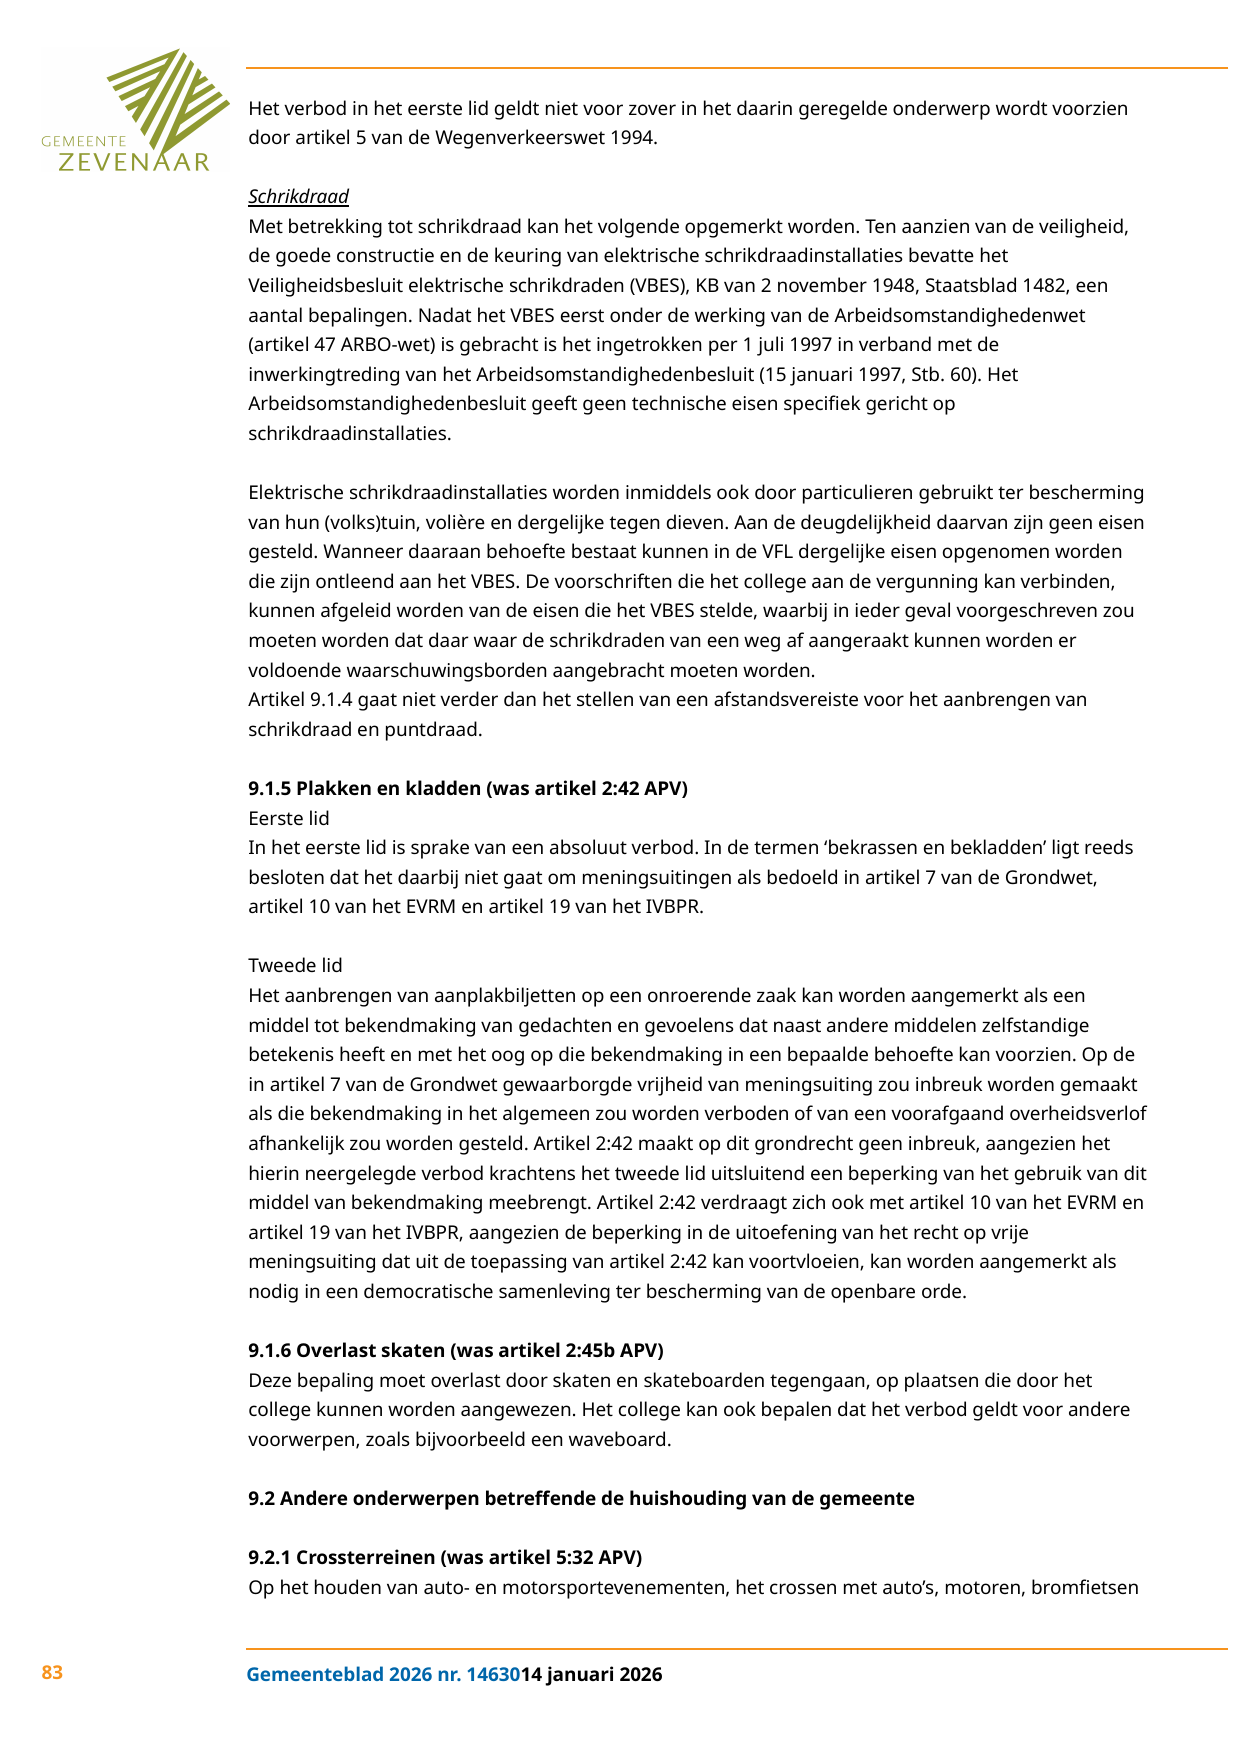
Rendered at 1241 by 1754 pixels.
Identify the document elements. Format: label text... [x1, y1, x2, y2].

text Artikel 9.1.4 gaat niet verder dan het stellen van een afstandsvereiste voor het aanbrengen van schrikdraad en puntdraad. [248, 686, 1152, 742]
text Op het houden van auto- en motorsportevenementen, het crossen met auto’s, motoren, bromfietsen [248, 1574, 1152, 1600]
text 9.2.1 Crossterreinen (was artikel 5:32 APV) [248, 1544, 1152, 1570]
text Het aanbrengen van aanplakbiljetten op een onroerende zaak kan worden aangemerkt als een middel tot bekendmaking van gedachten en gevoelens dat naast andere middelen zelfstandige betekenis heeft en met het oog op die bekendmaking in een bepaalde behoefte kan voorzien. Op de in artikel 7 van de Grondwet gewaarborgde vrijheid van meningsuiting zou inbreuk worden gemaakt als die bekendmaking in het algemeen zou worden verboden of van een voorafgaand overheidsverlof afhankelijk zou worden gesteld. Artikel 2:42 maakt op dit grondrecht geen inbreuk, aangezien het hierin neergelegde verbod krachtens het tweede lid uitsluitend een beperking van het gebruik van dit middel van bekendmaking meebrengt. Artikel 2:42 verdraagt zich ook met artikel 10 van het EVRM en artikel 19 van het IVBPR, aangezien de beperking in de uitoefening van het recht op vrije meningsuiting dat uit de toepassing van artikel 2:42 kan voortvloeien, kan worden aangemerkt als nodig in een democratische samenleving ter bescherming van de openbare orde. [248, 982, 1152, 1304]
picture [41, 47, 231, 172]
text 9.1.5 Plakken en kladden (was artikel 2:42 APV) [248, 775, 1152, 801]
text In het eerste lid is sprake van een absoluut verbod. In de termen ‘bekrassen en bekladden’ ligt reeds besloten dat het daarbij niet gaat om meningsuitingen als bedoeld in artikel 7 van de Grondwet, artikel 10 van het EVRM en artikel 19 van het IVBPR. [248, 834, 1152, 919]
text 9.1.6 Overlast skaten (was artikel 2:45b APV) [248, 1337, 1152, 1363]
text Deze bepaling moet overlast door skaten en skateboarden tegengaan, op plaatsen die door het college kunnen worden aangewezen. Het college kan ook bepalen dat het verbod geldt voor andere voorwerpen, zoals bijvoorbeeld een waveboard. [248, 1367, 1152, 1452]
text Elektrische schrikdraadinstallaties worden inmiddels ook door particulieren gebruikt ter bescherming van hun (volks)tuin, volière en dergelijke tegen dieven. Aan de deugdelijkheid daarvan zijn geen eisen gesteld. Wanneer daaraan behoefte bestaat kunnen in de VFL dergelijke eisen opgenomen worden die zijn ontleend aan het VBES. De voorschriften die het college aan de vergunning kan verbinden, kunnen afgeleid worden van de eisen die het VBES stelde, waarbij in ieder geval voorgeschreven zou moeten worden dat daar waar de schrikdraden van een weg af aangeraakt kunnen worden er voldoende waarschuwingsborden aangebracht moeten worden. [248, 479, 1152, 683]
text Het verbod in het eerste lid geldt niet voor zover in het daarin geregelde onderwerp wordt voorzien door artikel 5 van de Wegenverkeerswet 1994. [248, 95, 1152, 150]
text Tweede lid [248, 953, 1152, 978]
text Met betrekking tot schrikdraad kan het volgende opgemerkt worden. Ten aanzien van de veiligheid, de goede constructie en de keuring van elektrische schrikdraadinstallaties bevatte het Veiligheidsbesluit elektrische schrikdraden (VBES), KB van 2 november 1948, Staatsblad 1482, een aantal bepalingen. Nadat het VBES eerst onder de werking van de Arbeidsomstandighedenwet (artikel 47 ARBO-wet) is gebracht is het ingetrokken per 1 juli 1997 in verband met de inwerkingtreding van het Arbeidsomstandighedenbesluit (15 januari 1997, Stb. 60). Het Arbeidsomstandighedenbesluit geeft geen technische eisen specifiek gericht op schrikdraadinstallaties. [248, 213, 1152, 446]
text Schrikdraad [248, 183, 1152, 209]
text 9.2 Andere onderwerpen betreffende de huishouding van de gemeente [248, 1485, 1152, 1511]
text Eerste lid [248, 805, 1152, 831]
